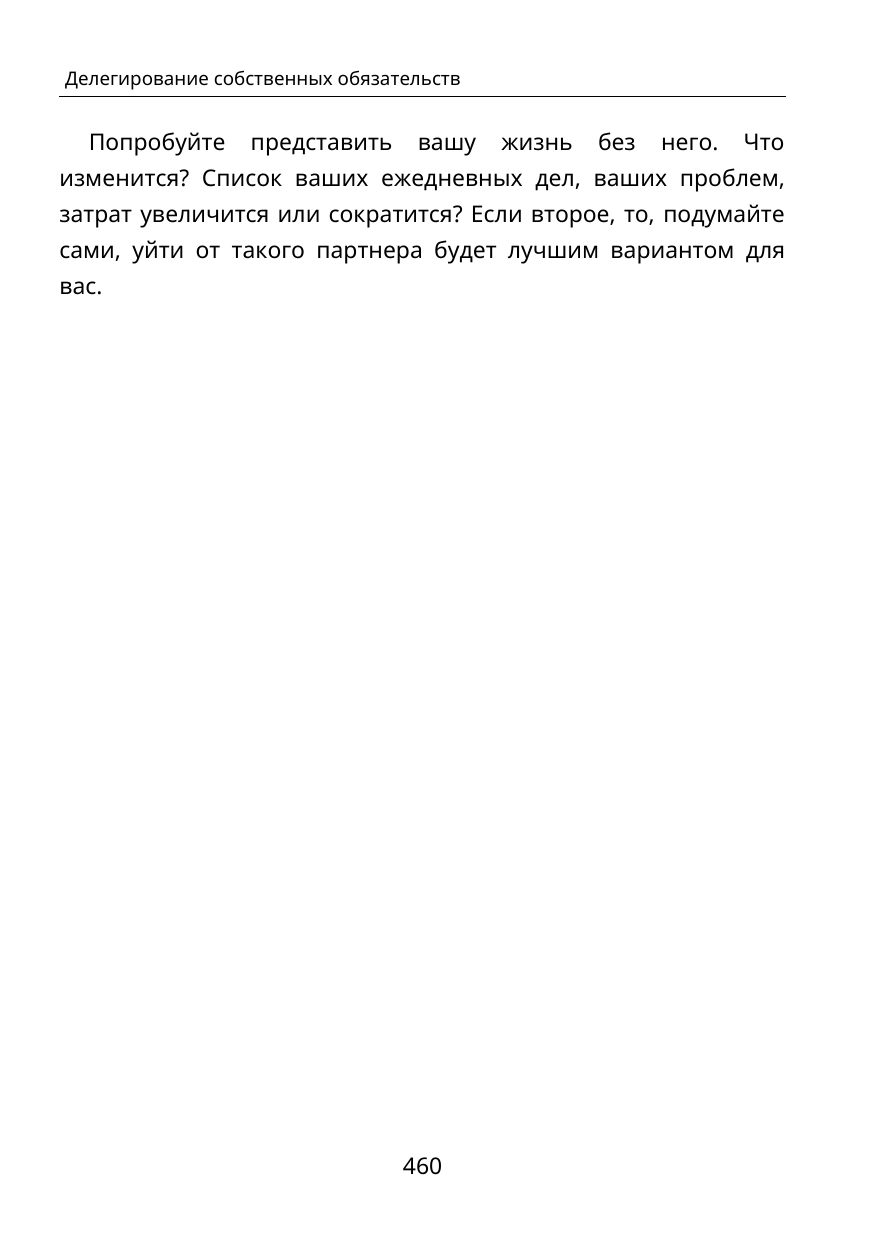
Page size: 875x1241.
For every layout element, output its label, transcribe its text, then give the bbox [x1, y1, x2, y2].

text Попробуйте представить вашу жизнь без него. Что изменится? Список ваших ежедневных дел, ваших проблем, затрат увеличится или сократится? Если второе, то, подумайте сами, уйти от такого партнера будет лучшим вариантом для вас. [59, 126, 786, 301]
